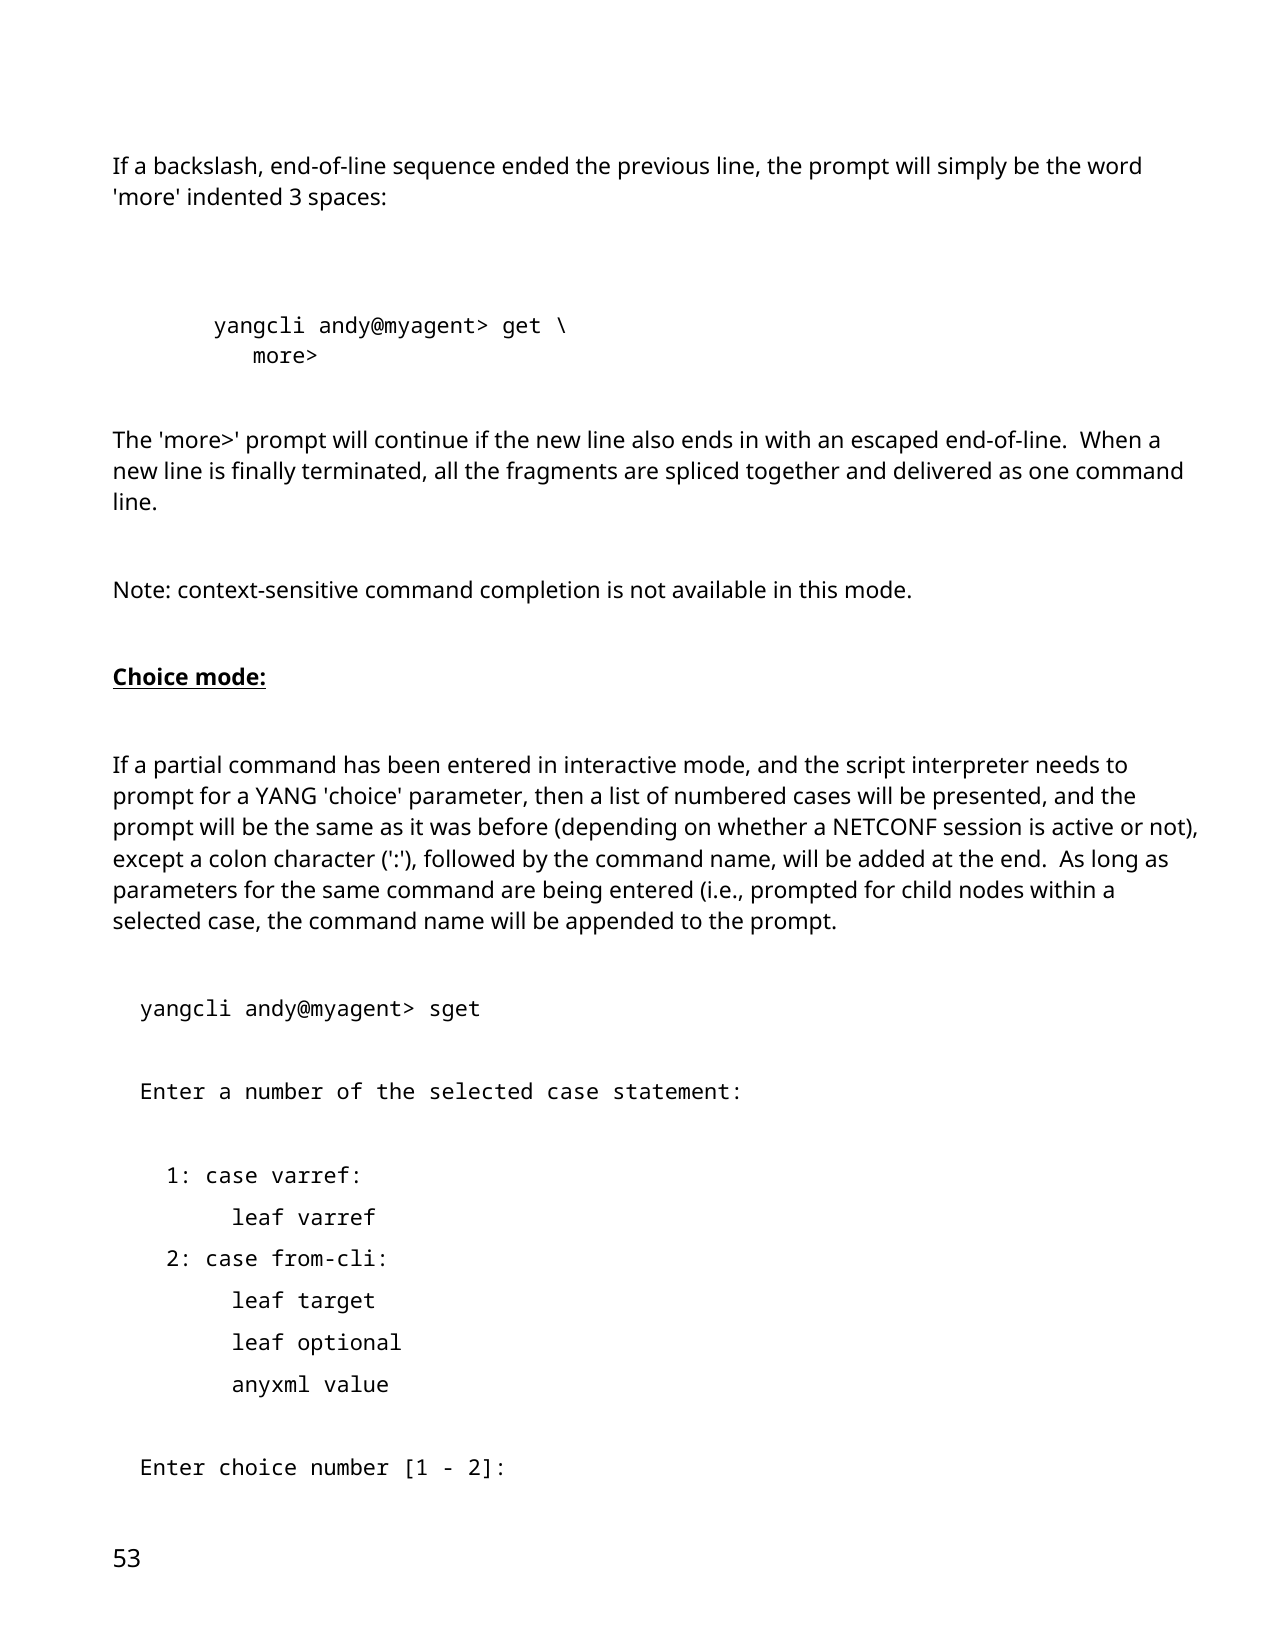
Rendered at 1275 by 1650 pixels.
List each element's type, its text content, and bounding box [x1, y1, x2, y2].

text leaf optional [139, 1327, 1200, 1357]
text anyxml value [139, 1368, 1200, 1398]
text yangcli andy@myagent> get \ more> [139, 311, 1200, 370]
text If a backslash, end-of-line sequence ended the previous line, the prompt will simply be the word 'more' indented 3 spaces: [112, 150, 1200, 212]
text 1: case varref: [139, 1160, 1200, 1189]
text leaf target [139, 1285, 1200, 1315]
text yangcli andy@myagent> sget [139, 993, 1200, 1022]
text Choice mode: [112, 661, 1200, 693]
text Enter choice number [1 - 2]: [139, 1452, 1200, 1482]
text Enter a number of the selected case statement: [139, 1076, 1200, 1106]
text leaf varref [139, 1201, 1200, 1231]
text The 'more>' prompt will continue if the new line also ends in with an escaped end-of-line. When a new line is finally terminated, all the fragments are spliced together and delivered as one command line. [112, 424, 1200, 518]
text If a partial command has been entered in interactive mode, and the script interpreter needs to prompt for a YANG 'choice' parameter, then a list of numbered cases will be presented, and the prompt will be the same as it was before (depending on whether a NETCONF session is active or not), except a colon character (':'), followed by the command name, will be added at the end. As long as parameters for the same command are being entered (i.e., prompted for child nodes within a selected case, the command name will be appended to the prompt. [112, 749, 1200, 936]
text Note: context-sensitive command completion is not available in this mode. [112, 574, 1200, 605]
text 2: case from-cli: [139, 1243, 1200, 1273]
